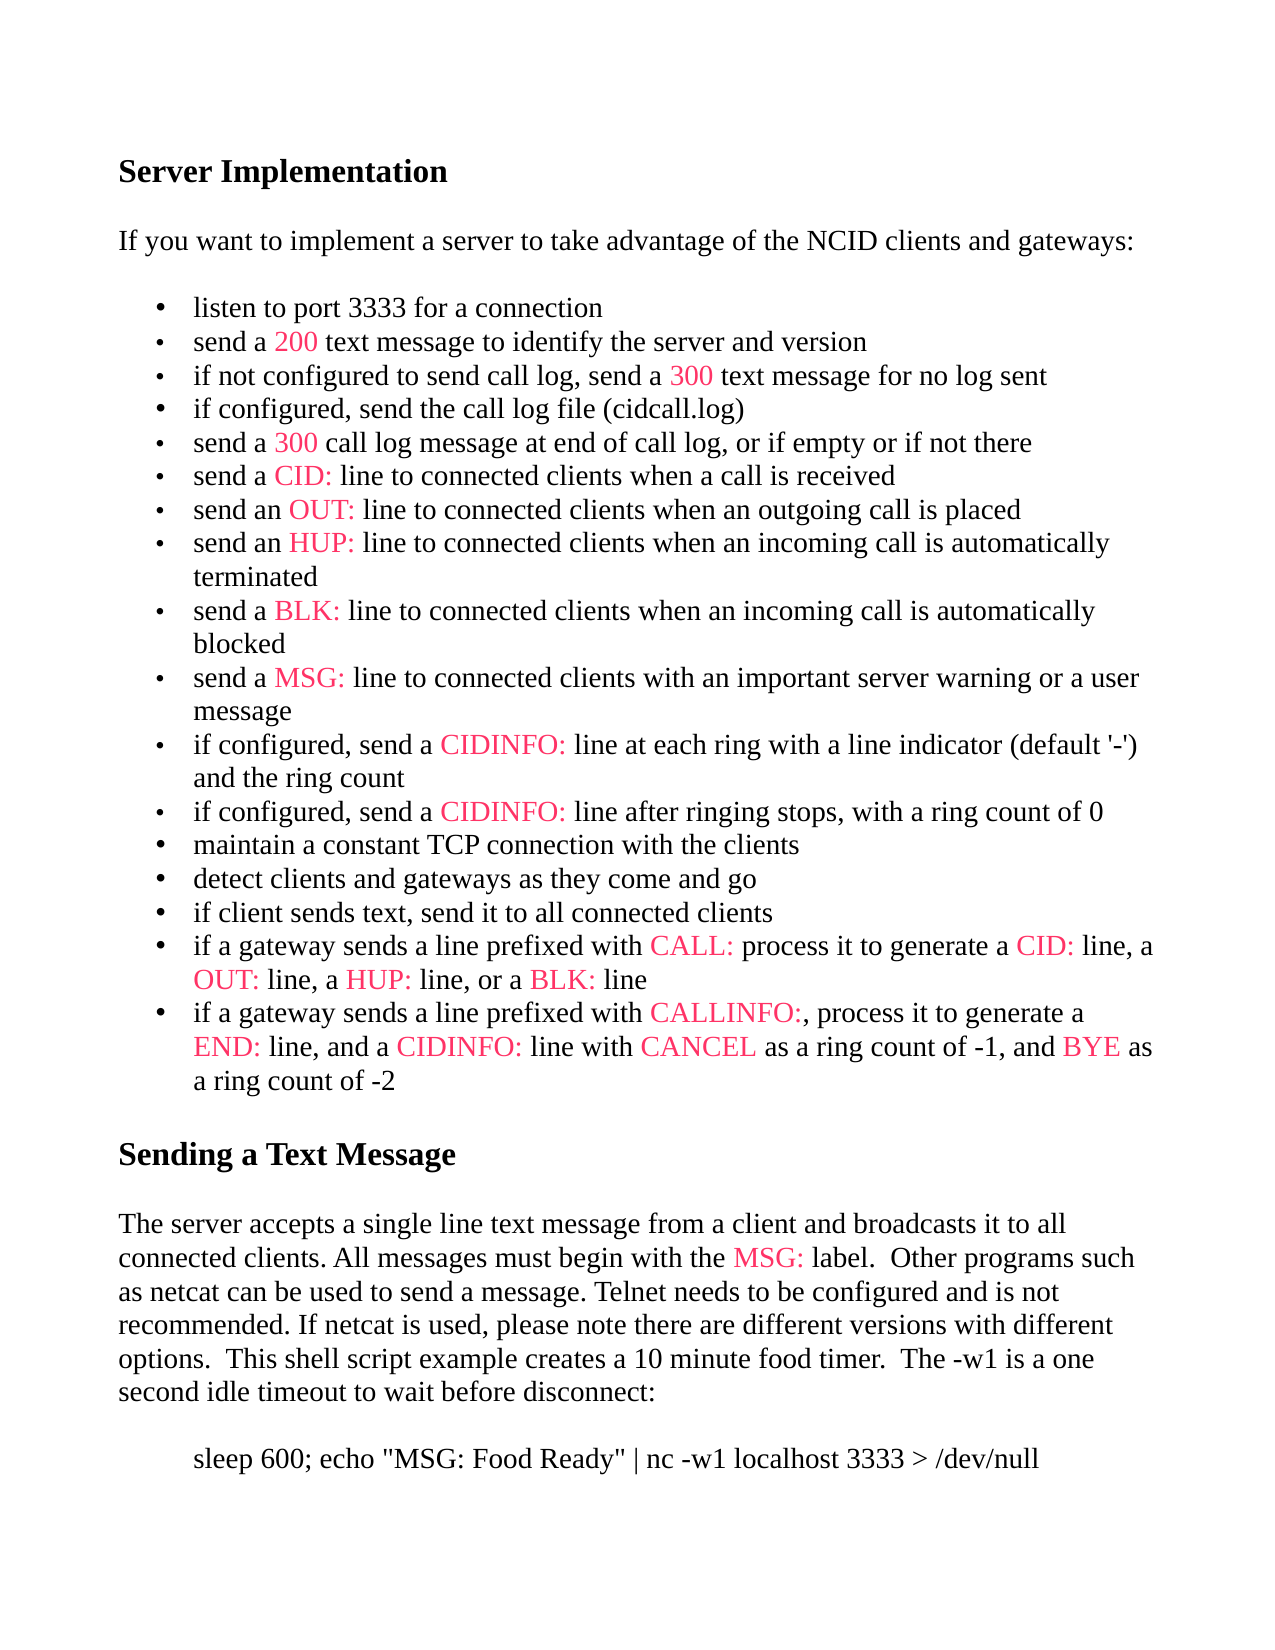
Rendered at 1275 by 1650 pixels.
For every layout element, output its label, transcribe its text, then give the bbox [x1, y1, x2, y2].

list if not configured to send call log, send a 300 text message for no log sent [156, 358, 1157, 391]
list if configured, send a CIDINFO: line at each ring with a line indicator (default '-') and the ring count [156, 727, 1157, 794]
list send an OUT: line to connected clients when an outgoing call is placed [156, 492, 1157, 526]
list if a gateway sends a line prefixed with CALLINFO:, process it to generate a END: line, and a CIDINFO: line with CANCEL as a ring count of -1, and BYE as a ring count of -2 [156, 996, 1157, 1096]
text Sending a Text Message [118, 1135, 1157, 1173]
list if a gateway sends a line prefixed with CALL: process it to generate a CID: line, a OUT: line, a HUP: line, or a BLK: line [156, 928, 1157, 996]
list if client sends text, send it to all connected clients [156, 895, 1157, 928]
list if configured, send the call log file (cidcall.log) [156, 391, 1157, 425]
list maintain a constant TCP connection with the clients [156, 827, 1157, 861]
list sleep 600; echo "MSG: Food Ready" | nc -w1 localhost 3333 > /dev/null [156, 1441, 1157, 1475]
list send a MSG: line to connected clients with an important server warning or a user message [156, 660, 1157, 727]
text The server accepts a single line text message from a client and broadcasts it to all connected clients. All messages must begin with the MSG: label. Other programs such as netcat can be used to send a message. Telnet needs to be configured and is not recommended. If netcat is used, please note there are different versions with different options. This shell script example creates a 10 minute food timer. The -w1 is a one second idle timeout to wait before disconnect: [118, 1207, 1157, 1408]
list send a 200 text message to identify the server and version [156, 324, 1157, 358]
list send an HUP: line to connected clients when an incoming call is automatically terminated [156, 526, 1157, 593]
text Server Implementation [118, 152, 1157, 190]
list send a BLK: line to connected clients when an incoming call is automatically blocked [156, 593, 1157, 660]
list send a 300 call log message at end of call log, or if empty or if not there [156, 425, 1157, 458]
list listen to port 3333 for a connection [156, 291, 1157, 324]
list detect clients and gateways as they come and go [156, 861, 1157, 895]
text If you want to implement a server to take advantage of the NCID clients and gateways: [118, 223, 1157, 257]
list send a CID: line to connected clients when a call is received [156, 458, 1157, 492]
list if configured, send a CIDINFO: line after ringing stops, with a ring count of 0 [156, 794, 1157, 827]
